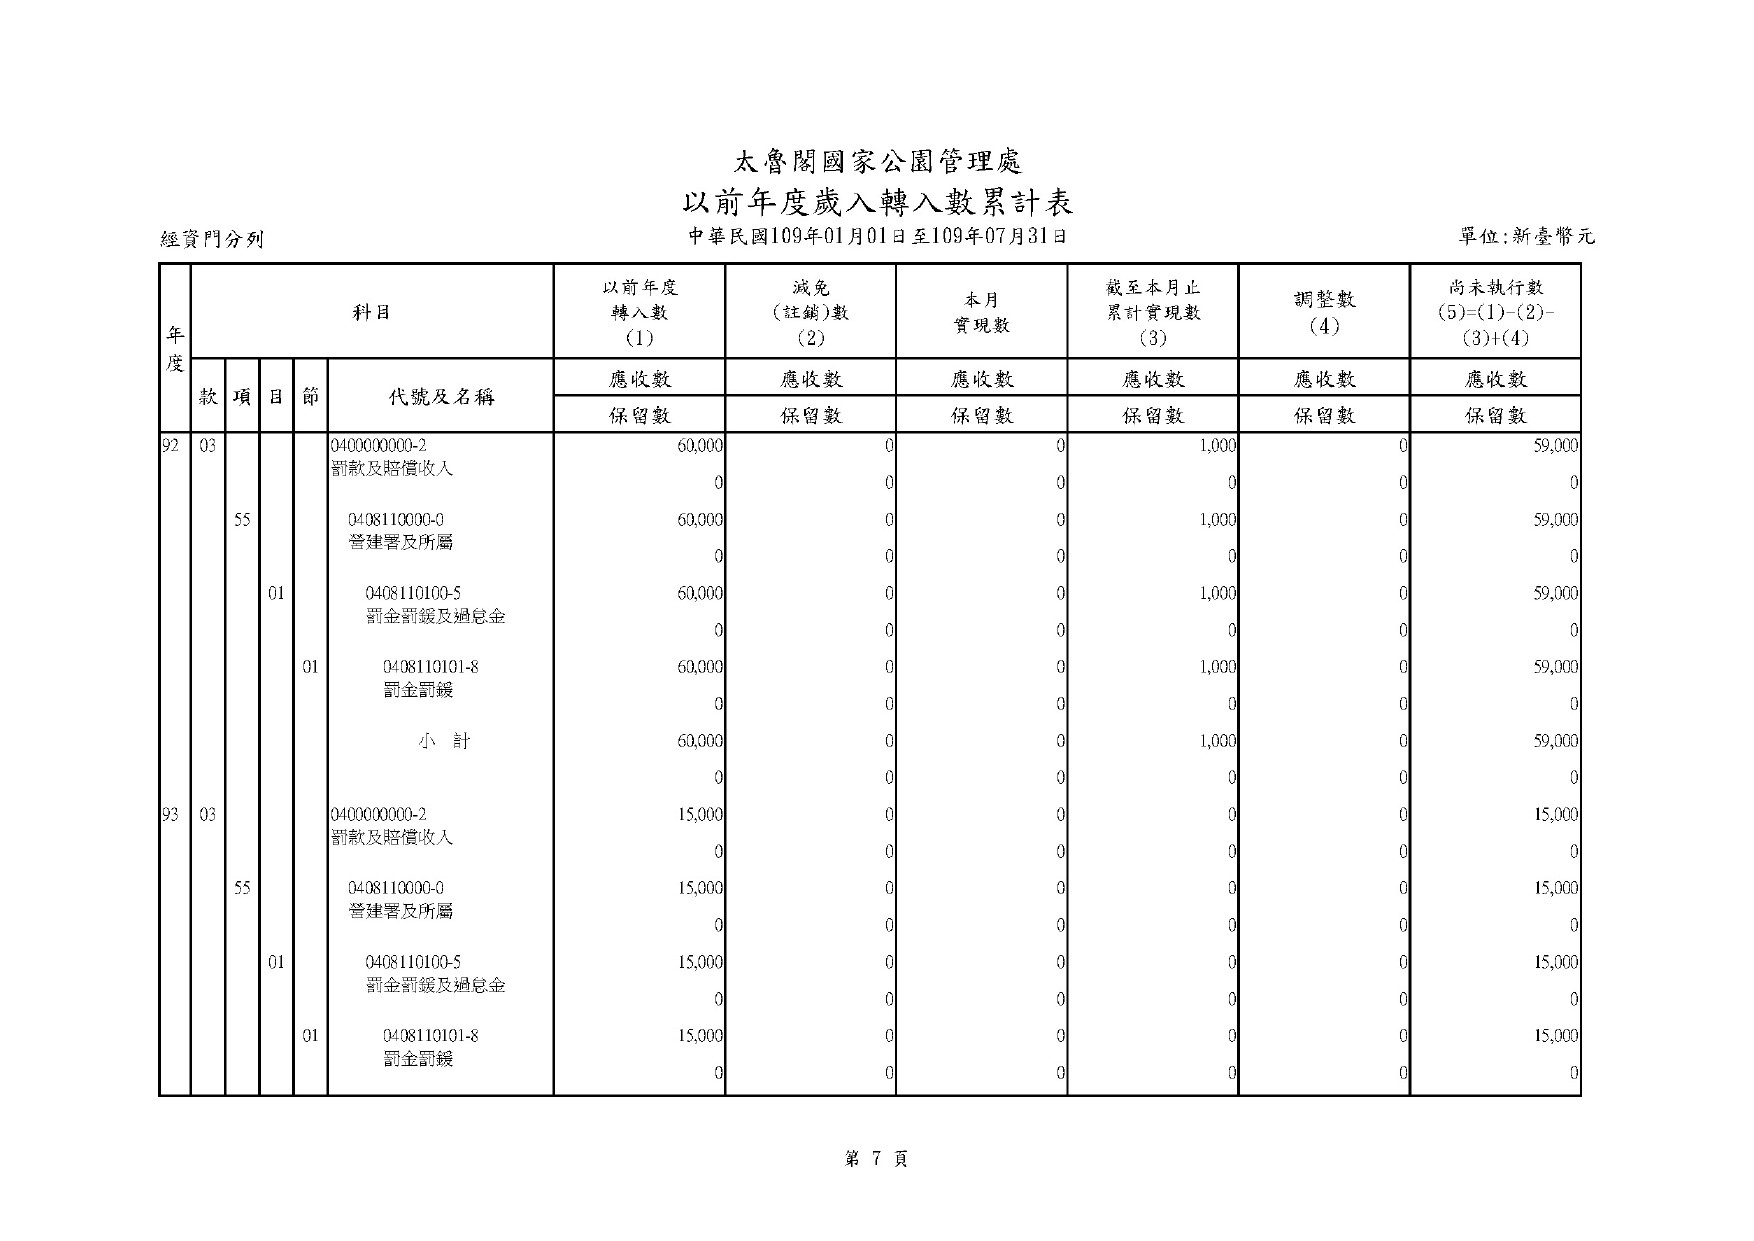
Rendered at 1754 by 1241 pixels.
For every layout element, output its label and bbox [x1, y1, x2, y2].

picture [59, 59, 1695, 1216]
